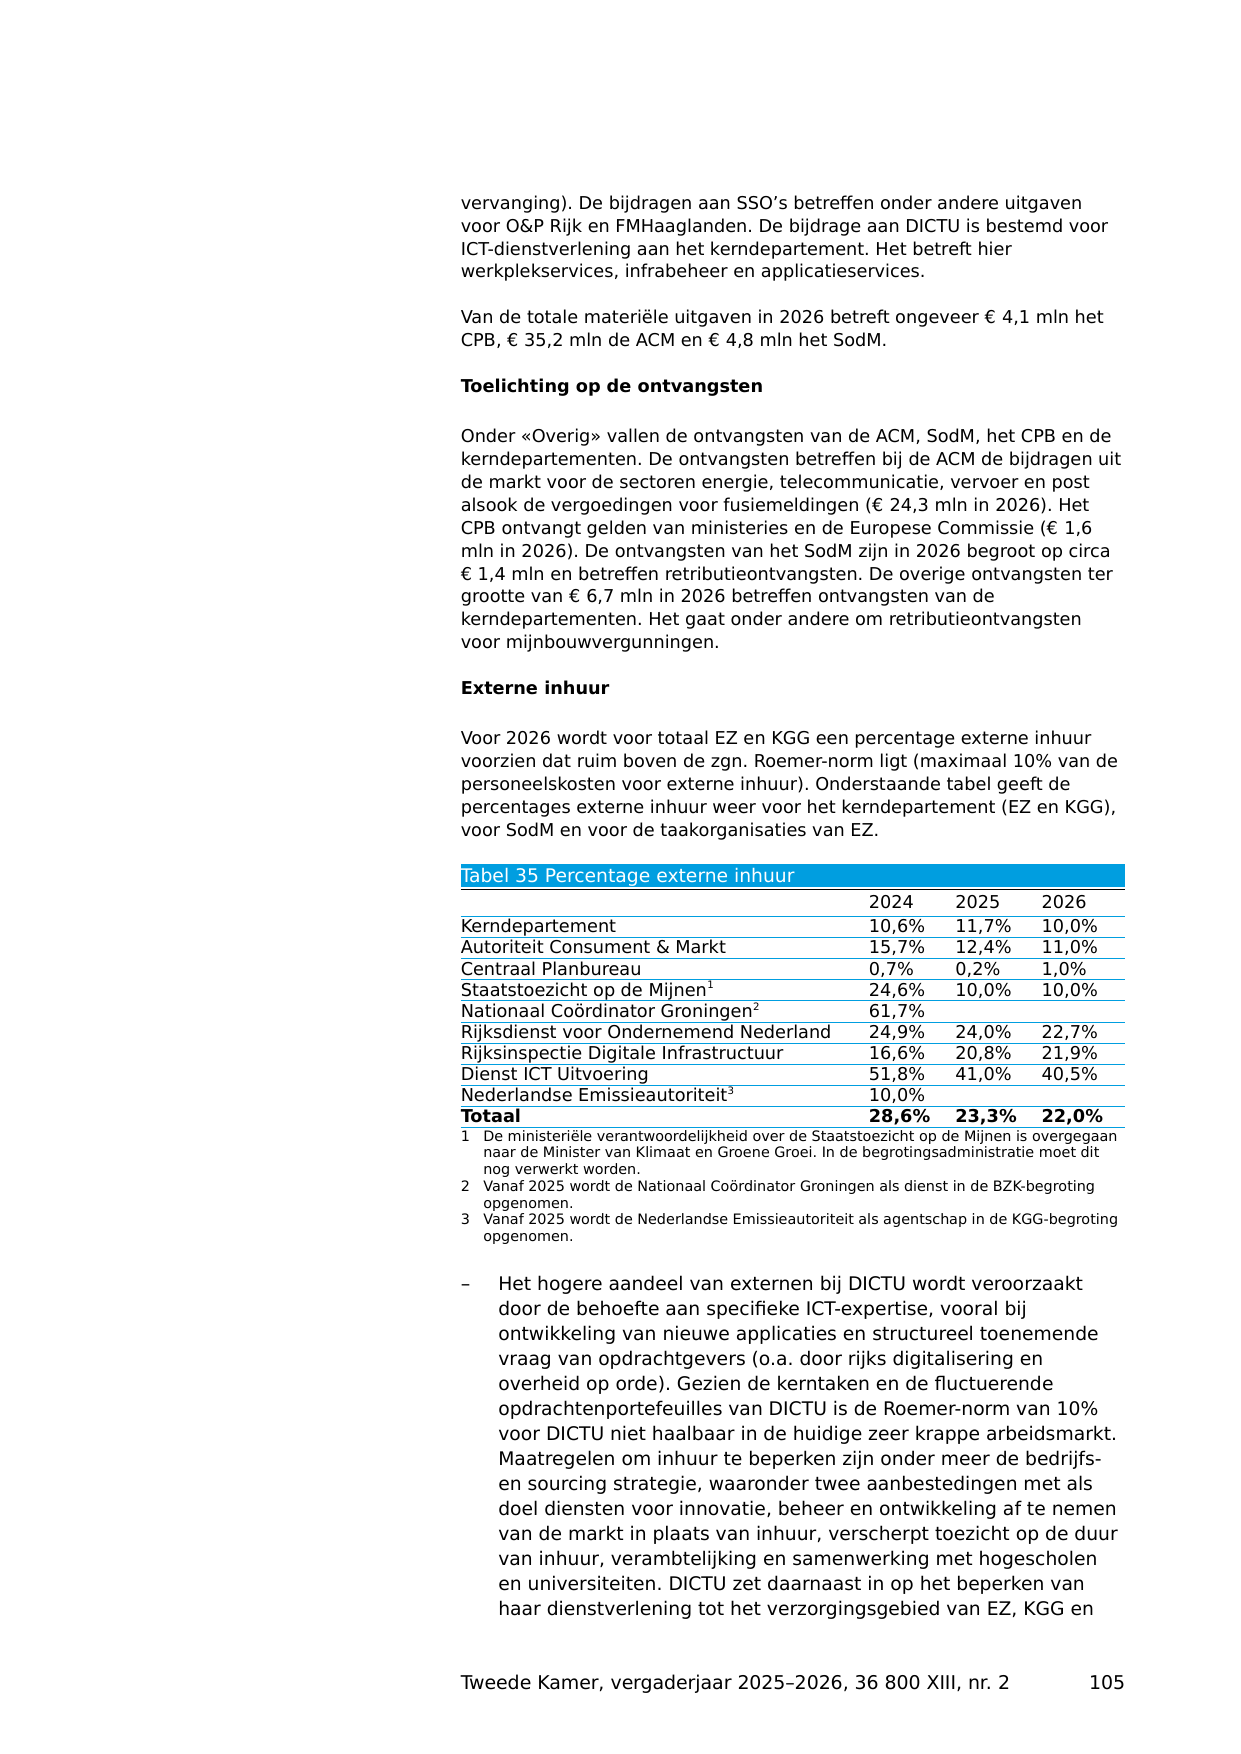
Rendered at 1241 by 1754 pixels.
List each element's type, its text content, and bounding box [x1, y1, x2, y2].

table_cell Centraal Planbureau [461, 959, 866, 979]
table_cell 10,0% [1039, 980, 1125, 1000]
table_cell Staatstoezicht op de Mijnen1 [461, 980, 866, 1000]
table_cell [952, 1001, 1038, 1021]
table_cell [461, 890, 866, 916]
table_cell 61,7% [866, 1001, 952, 1021]
table_cell 2026 [1039, 890, 1125, 916]
table_cell [1039, 1086, 1125, 1106]
table_cell 22,7% [1039, 1023, 1125, 1042]
table_cell 0,7% [866, 959, 952, 979]
table_cell 20,8% [952, 1044, 1038, 1064]
table_cell 23,3% [952, 1107, 1038, 1127]
table_cell 12,4% [952, 938, 1038, 958]
table_cell 1,0% [1039, 959, 1125, 979]
text Externe inhuur [461, 676, 1125, 699]
table_cell 24,0% [952, 1023, 1038, 1042]
table_cell 24,6% [866, 980, 952, 1000]
text Toelichting op de ontvangsten [461, 374, 1125, 397]
table_cell 41,0% [952, 1065, 1038, 1085]
table_cell 10,0% [1039, 917, 1125, 937]
table_cell 15,7% [866, 938, 952, 958]
table_cell Dienst ICT Uitvoering [461, 1065, 866, 1085]
table_cell 2025 [952, 890, 1038, 916]
list Vanaf 2025 wordt de Nationaal Coördinator Groningen als dienst in de BZK-begroting opgenomen. [461, 1178, 1125, 1211]
table_cell Totaal [461, 1107, 866, 1127]
table_cell 10,0% [952, 980, 1038, 1000]
table_cell Autoriteit Consument & Markt [461, 938, 866, 958]
table_cell Nederlandse Emissieautoriteit3 [461, 1086, 866, 1106]
text vervanging). De bijdragen aan SSO’s betreffen onder andere uitgaven voor O&P Rijk en FMHaaglanden. De bijdrage aan DICTU is bestemd voor ICT-dienstverlening aan het kerndepartement. Het betreft hier werkplekservices, infrabeheer en applicatieservices. [461, 191, 1125, 282]
table_cell 11,0% [1039, 938, 1125, 958]
table_cell Kerndepartement [461, 917, 866, 937]
table_cell 22,0% [1039, 1107, 1125, 1127]
table_cell Rijksdienst voor Ondernemend Nederland [461, 1023, 866, 1042]
table_cell 2024 [866, 890, 952, 916]
table_cell Nationaal Coördinator Groningen2 [461, 1001, 866, 1021]
table_cell 16,6% [866, 1044, 952, 1064]
text Voor 2026 wordt voor totaal EZ en KGG een percentage externe inhuur voorzien dat ruim boven de zgn. Roemer-norm ligt (maximaal 10% van de personeelskosten voor externe inhuur). Onderstaande tabel geeft de percentages externe inhuur weer voor het kerndepartement (EZ en KGG), voor SodM en voor de taakorganisaties van EZ. [461, 726, 1125, 841]
table_cell 28,6% [866, 1107, 952, 1127]
table_cell 24,9% [866, 1023, 952, 1042]
table_cell [1039, 1001, 1125, 1021]
text Van de totale materiële uitgaven in 2026 betreft ongeveer € 4,1 mln het CPB, € 35,2 mln de ACM en € 4,8 mln het SodM. [461, 305, 1125, 351]
table_cell 0,2% [952, 959, 1038, 979]
table_cell Rijksinspectie Digitale Infrastructuur [461, 1044, 866, 1064]
table_cell 21,9% [1039, 1044, 1125, 1064]
list De ministeriële verantwoordelijkheid over de Staatstoezicht op de Mijnen is overgegaan naar de Minister van Klimaat en Groene Groei. In de begrotingsadministratie moet dit nog verwerkt worden. [461, 1128, 1125, 1178]
table_cell 51,8% [866, 1065, 952, 1085]
table_cell 10,6% [866, 917, 952, 937]
table_cell 10,0% [866, 1086, 952, 1106]
table_cell 40,5% [1039, 1065, 1125, 1085]
table_cell 11,7% [952, 917, 1038, 937]
text Onder «Overig» vallen de ontvangsten van de ACM, SodM, het CPB en de kerndepartementen. De ontvangsten betreffen bij de ACM de bijdragen uit de markt voor de sectoren energie, telecommunicatie, vervoer en post alsook de vergoedingen voor fusiemeldingen (€ 24,3 mln in 2026). Het CPB ontvangt gelden van ministeries en de Europese Commissie (€ 1,6 mln in 2026). De ontvangsten van het SodM zijn in 2026 begroot op circa € 1,4 mln en betreffen retributieontvangsten. De overige ontvangsten ter grootte van € 6,7 mln in 2026 betreffen ontvangsten van de kerndepartementen. Het gaat onder andere om retributieontvangsten voor mijnbouwvergunningen. [461, 424, 1125, 653]
table_cell [952, 1086, 1038, 1106]
list Het hogere aandeel van externen bij DICTU wordt veroorzaakt door de behoefte aan specifieke ICT-expertise, vooral bij ontwikkeling van nieuwe applicaties en structureel toenemende vraag van opdrachtgevers (o.a. door rijks digitalisering en overheid op orde). Gezien de kerntaken en de fluctuerende opdrachtenportefeuilles van DICTU is de Roemer-norm van 10% voor DICTU niet haalbaar in de huidige zeer krappe arbeidsmarkt. Maatregelen om inhuur te beperken zijn onder meer de bedrijfs- en sourcing strategie, waaronder twee aanbestedingen met als doel diensten voor innovatie, beheer en ontwikkeling af te nemen van de markt in plaats van inhuur, verscherpt toezicht op de duur van inhuur, verambtelijking en samenwerking met hogescholen en universiteiten. DICTU zet daarnaast in op het beperken van haar dienstverlening tot het verzorgingsgebied van EZ, KGG en [461, 1270, 1125, 1620]
list Vanaf 2025 wordt de Nederlandse Emissieautoriteit als agentschap in de KGG-begroting opgenomen. [461, 1211, 1125, 1245]
